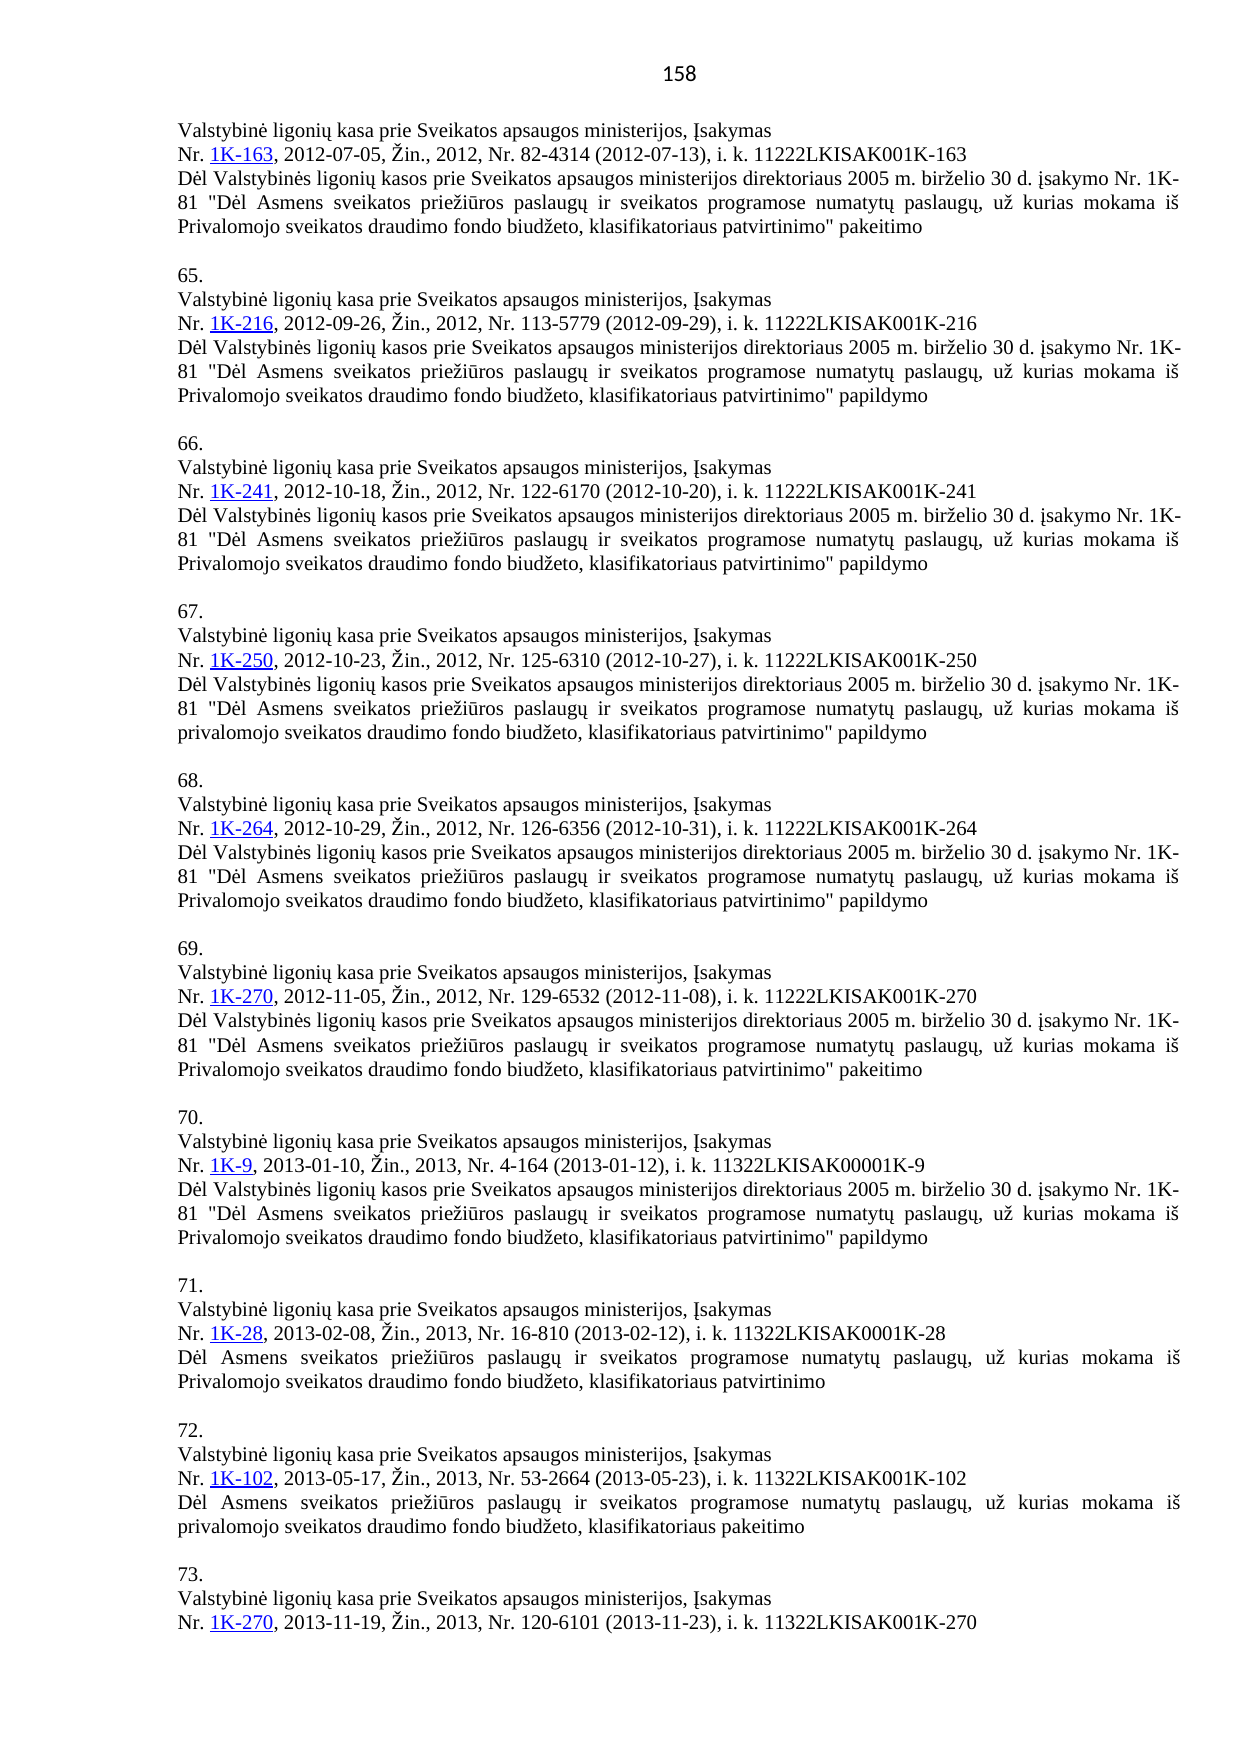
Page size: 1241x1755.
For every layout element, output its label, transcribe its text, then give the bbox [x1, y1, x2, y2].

text Nr. 1K-241, 2012-10-18, Žin., 2012, Nr. 122-6170 (2012-10-20), i. k. 11222LKISAK001K-241 [177, 479, 1181, 503]
text 70. [177, 1105, 1181, 1129]
text 65. [177, 262, 1181, 287]
text Valstybinė ligonių kasa prie Sveikatos apsaugos ministerijos, Įsakymas [177, 792, 1181, 816]
text Dėl Asmens sveikatos priežiūros paslaugų ir sveikatos programose numatytų paslaugų, už kurias mokama iš Privalomojo sveikatos draudimo fondo biudžeto, klasifikatoriaus patvirtinimo [177, 1345, 1181, 1393]
text 68. [177, 768, 1181, 792]
text Valstybinė ligonių kasa prie Sveikatos apsaugos ministerijos, Įsakymas [177, 118, 1181, 142]
text Nr. 1K-270, 2012-11-05, Žin., 2012, Nr. 129-6532 (2012-11-08), i. k. 11222LKISAK001K-270 [177, 984, 1181, 1008]
text Dėl Valstybinės ligonių kasos prie Sveikatos apsaugos ministerijos direktoriaus 2005 m. birželio 30 d. įsakymo Nr. 1K-81 "Dėl Asmens sveikatos priežiūros paslaugų ir sveikatos programose numatytų paslaugų, už kurias mokama iš Privalomojo sveikatos draudimo fondo biudžeto, klasifikatoriaus patvirtinimo" papildymo [177, 503, 1181, 575]
text Valstybinė ligonių kasa prie Sveikatos apsaugos ministerijos, Įsakymas [177, 960, 1181, 984]
text Dėl Valstybinės ligonių kasos prie Sveikatos apsaugos ministerijos direktoriaus 2005 m. birželio 30 d. įsakymo Nr. 1K-81 "Dėl Asmens sveikatos priežiūros paslaugų ir sveikatos programose numatytų paslaugų, už kurias mokama iš Privalomojo sveikatos draudimo fondo biudžeto, klasifikatoriaus patvirtinimo" papildymo [177, 1177, 1181, 1249]
text Valstybinė ligonių kasa prie Sveikatos apsaugos ministerijos, Įsakymas [177, 1129, 1181, 1153]
text 72. [177, 1417, 1181, 1442]
text Valstybinė ligonių kasa prie Sveikatos apsaugos ministerijos, Įsakymas [177, 1586, 1181, 1610]
text 71. [177, 1273, 1181, 1297]
text Valstybinė ligonių kasa prie Sveikatos apsaugos ministerijos, Įsakymas [177, 1297, 1181, 1321]
text Nr. 1K-216, 2012-09-26, Žin., 2012, Nr. 113-5779 (2012-09-29), i. k. 11222LKISAK001K-216 [177, 311, 1181, 335]
text Dėl Valstybinės ligonių kasos prie Sveikatos apsaugos ministerijos direktoriaus 2005 m. birželio 30 d. įsakymo Nr. 1K-81 "Dėl Asmens sveikatos priežiūros paslaugų ir sveikatos programose numatytų paslaugų, už kurias mokama iš Privalomojo sveikatos draudimo fondo biudžeto, klasifikatoriaus patvirtinimo" papildymo [177, 335, 1181, 407]
text Valstybinė ligonių kasa prie Sveikatos apsaugos ministerijos, Įsakymas [177, 455, 1181, 479]
text Nr. 1K-102, 2013-05-17, Žin., 2013, Nr. 53-2664 (2013-05-23), i. k. 11322LKISAK001K-102 [177, 1466, 1181, 1490]
text Dėl Asmens sveikatos priežiūros paslaugų ir sveikatos programose numatytų paslaugų, už kurias mokama iš privalomojo sveikatos draudimo fondo biudžeto, klasifikatoriaus pakeitimo [177, 1490, 1181, 1538]
text 73. [177, 1562, 1181, 1586]
text Valstybinė ligonių kasa prie Sveikatos apsaugos ministerijos, Įsakymas [177, 1442, 1181, 1466]
text Dėl Valstybinės ligonių kasos prie Sveikatos apsaugos ministerijos direktoriaus 2005 m. birželio 30 d. įsakymo Nr. 1K-81 "Dėl Asmens sveikatos priežiūros paslaugų ir sveikatos programose numatytų paslaugų, už kurias mokama iš Privalomojo sveikatos draudimo fondo biudžeto, klasifikatoriaus patvirtinimo" pakeitimo [177, 166, 1181, 238]
text Nr. 1K-9, 2013-01-10, Žin., 2013, Nr. 4-164 (2013-01-12), i. k. 11322LKISAK00001K-9 [177, 1153, 1181, 1177]
text Dėl Valstybinės ligonių kasos prie Sveikatos apsaugos ministerijos direktoriaus 2005 m. birželio 30 d. įsakymo Nr. 1K-81 "Dėl Asmens sveikatos priežiūros paslaugų ir sveikatos programose numatytų paslaugų, už kurias mokama iš privalomojo sveikatos draudimo fondo biudžeto, klasifikatoriaus patvirtinimo" papildymo [177, 672, 1181, 744]
text 67. [177, 599, 1181, 623]
text Valstybinė ligonių kasa prie Sveikatos apsaugos ministerijos, Įsakymas [177, 623, 1181, 647]
text Nr. 1K-250, 2012-10-23, Žin., 2012, Nr. 125-6310 (2012-10-27), i. k. 11222LKISAK001K-250 [177, 647, 1181, 672]
text Valstybinė ligonių kasa prie Sveikatos apsaugos ministerijos, Įsakymas [177, 287, 1181, 311]
text 66. [177, 431, 1181, 455]
text Nr. 1K-264, 2012-10-29, Žin., 2012, Nr. 126-6356 (2012-10-31), i. k. 11222LKISAK001K-264 [177, 816, 1181, 840]
text 69. [177, 936, 1181, 960]
text Dėl Valstybinės ligonių kasos prie Sveikatos apsaugos ministerijos direktoriaus 2005 m. birželio 30 d. įsakymo Nr. 1K-81 "Dėl Asmens sveikatos priežiūros paslaugų ir sveikatos programose numatytų paslaugų, už kurias mokama iš Privalomojo sveikatos draudimo fondo biudžeto, klasifikatoriaus patvirtinimo" pakeitimo [177, 1008, 1181, 1081]
text Nr. 1K-163, 2012-07-05, Žin., 2012, Nr. 82-4314 (2012-07-13), i. k. 11222LKISAK001K-163 [177, 142, 1181, 166]
text Nr. 1K-28, 2013-02-08, Žin., 2013, Nr. 16-810 (2013-02-12), i. k. 11322LKISAK0001K-28 [177, 1321, 1181, 1345]
text Nr. 1K-270, 2013-11-19, Žin., 2013, Nr. 120-6101 (2013-11-23), i. k. 11322LKISAK001K-270 [177, 1610, 1181, 1634]
text Dėl Valstybinės ligonių kasos prie Sveikatos apsaugos ministerijos direktoriaus 2005 m. birželio 30 d. įsakymo Nr. 1K-81 "Dėl Asmens sveikatos priežiūros paslaugų ir sveikatos programose numatytų paslaugų, už kurias mokama iš Privalomojo sveikatos draudimo fondo biudžeto, klasifikatoriaus patvirtinimo" papildymo [177, 840, 1181, 912]
